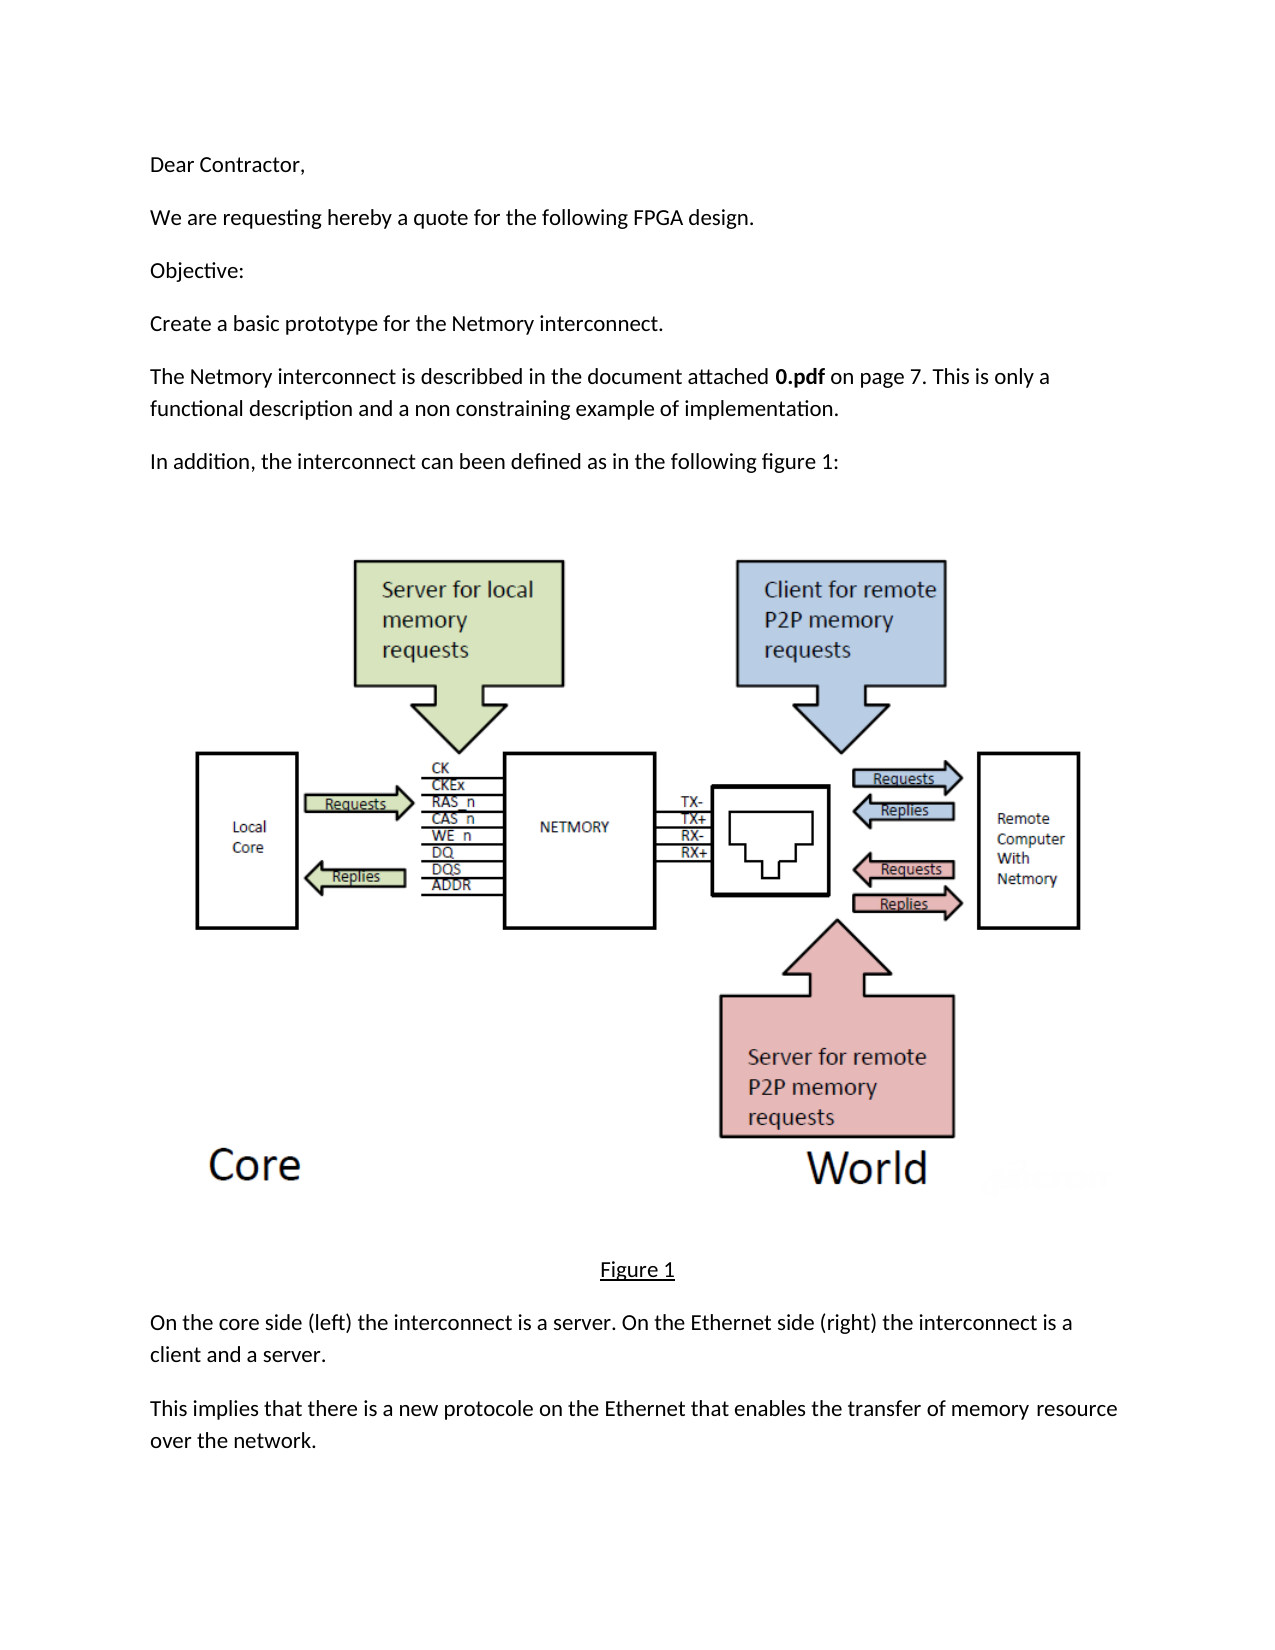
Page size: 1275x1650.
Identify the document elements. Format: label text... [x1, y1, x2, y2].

text Dear Contractor, [150, 150, 1125, 178]
text In addition, the interconnect can been defined as in the following figure 1: [150, 447, 1125, 475]
text Create a basic prototype for the Netmory interconnect. [150, 309, 1125, 337]
text Objective: [150, 256, 1125, 284]
text On the core side (left) the interconnect is a server. On the Ethernet side (right) the interconnect is a client and a server. [150, 1308, 1125, 1369]
text This implies that there is a new protocole on the Ethernet that enables the transfer of memory resource over the network. [150, 1394, 1125, 1454]
text Figure 1 [150, 1255, 1125, 1283]
text We are requesting hereby a quote for the following FPGA design. [150, 203, 1125, 231]
text The Netmory interconnect is describbed in the document attached 0.pdf on page 7. This is only a functional description and a non constraining example of implementation. [150, 362, 1125, 422]
